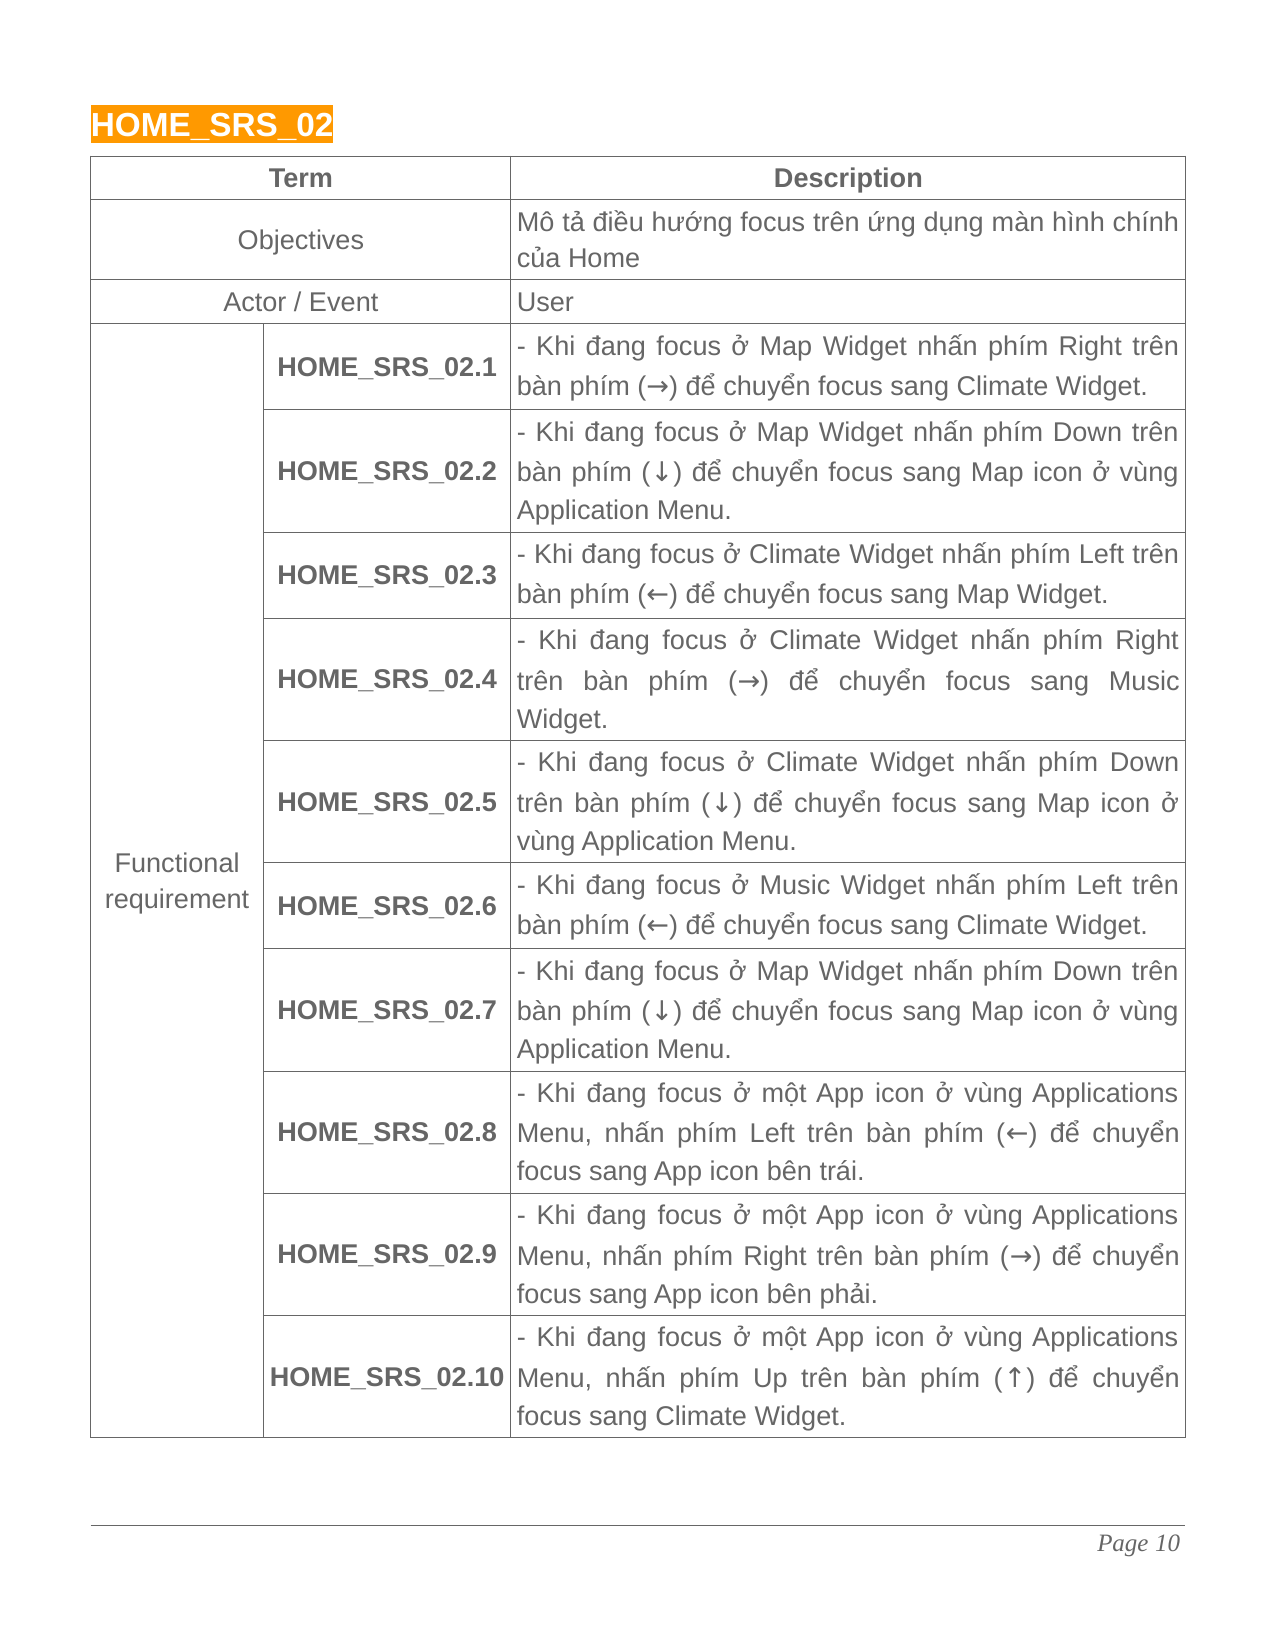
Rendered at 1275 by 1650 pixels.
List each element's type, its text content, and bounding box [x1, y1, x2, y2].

table_cell - Khi đang focus ở Map Widget nhấn phím Down trên bàn phím (↓) để chuyển focus sang Map icon ở vùng Application Menu. [511, 949, 1185, 1071]
table_cell - Khi đang focus ở một App icon ở vùng Applications Menu, nhấn phím Right trên bàn phím (→) để chuyển focus sang App icon bên phải. [511, 1194, 1185, 1315]
table_cell - Khi đang focus ở Map Widget nhấn phím Right trên bàn phím (→) để chuyển focus sang Climate Widget. [511, 324, 1185, 409]
table_cell - Khi đang focus ở Music Widget nhấn phím Left trên bàn phím (←) để chuyển focus sang Climate Widget. [511, 863, 1185, 948]
table_header Description [511, 157, 1185, 199]
table_cell - Khi đang focus ở Climate Widget nhấn phím Left trên bàn phím (←) để chuyển focus sang Map Widget. [511, 533, 1185, 618]
table_cell - Khi đang focus ở Climate Widget nhấn phím Down trên bàn phím (↓) để chuyển focus sang Map icon ở vùng Application Menu. [511, 741, 1185, 862]
table_cell - Khi đang focus ở Map Widget nhấn phím Down trên bàn phím (↓) để chuyển focus sang Map icon ở vùng Application Menu. [511, 410, 1185, 531]
table_cell - Khi đang focus ở một App icon ở vùng Applications Menu, nhấn phím Left trên bàn phím (←) để chuyển focus sang App icon bên trái. [511, 1072, 1185, 1193]
table_cell User [511, 280, 1185, 323]
table_cell HOME_SRS_02.1 [264, 324, 510, 409]
table_cell HOME_SRS_02.7 [264, 949, 510, 1071]
table_cell HOME_SRS_02.3 [264, 533, 510, 618]
table_cell - Khi đang focus ở Climate Widget nhấn phím Right trên bàn phím (→) để chuyển focus sang Music Widget. [511, 619, 1185, 740]
table_cell HOME_SRS_02.4 [264, 619, 510, 740]
table_cell Objectives [91, 200, 510, 279]
subtitle HOME_SRS_02 [91, 104, 1185, 143]
table_header Term [91, 157, 510, 199]
table_cell Mô tả điều hướng focus trên ứng dụng màn hình chính của Home [511, 200, 1185, 279]
table_cell Actor / Event [91, 280, 510, 323]
table_cell HOME_SRS_02.2 [264, 410, 510, 531]
table_cell HOME_SRS_02.8 [264, 1072, 510, 1193]
table_cell HOME_SRS_02.5 [264, 741, 510, 862]
table_cell HOME_SRS_02.6 [264, 863, 510, 948]
table_cell HOME_SRS_02.10 [264, 1316, 510, 1437]
table_cell - Khi đang focus ở một App icon ở vùng Applications Menu, nhấn phím Up trên bàn phím (↑) để chuyển focus sang Climate Widget. [511, 1316, 1185, 1437]
table_cell Functional requirement [91, 324, 263, 1437]
table_cell HOME_SRS_02.9 [264, 1194, 510, 1315]
